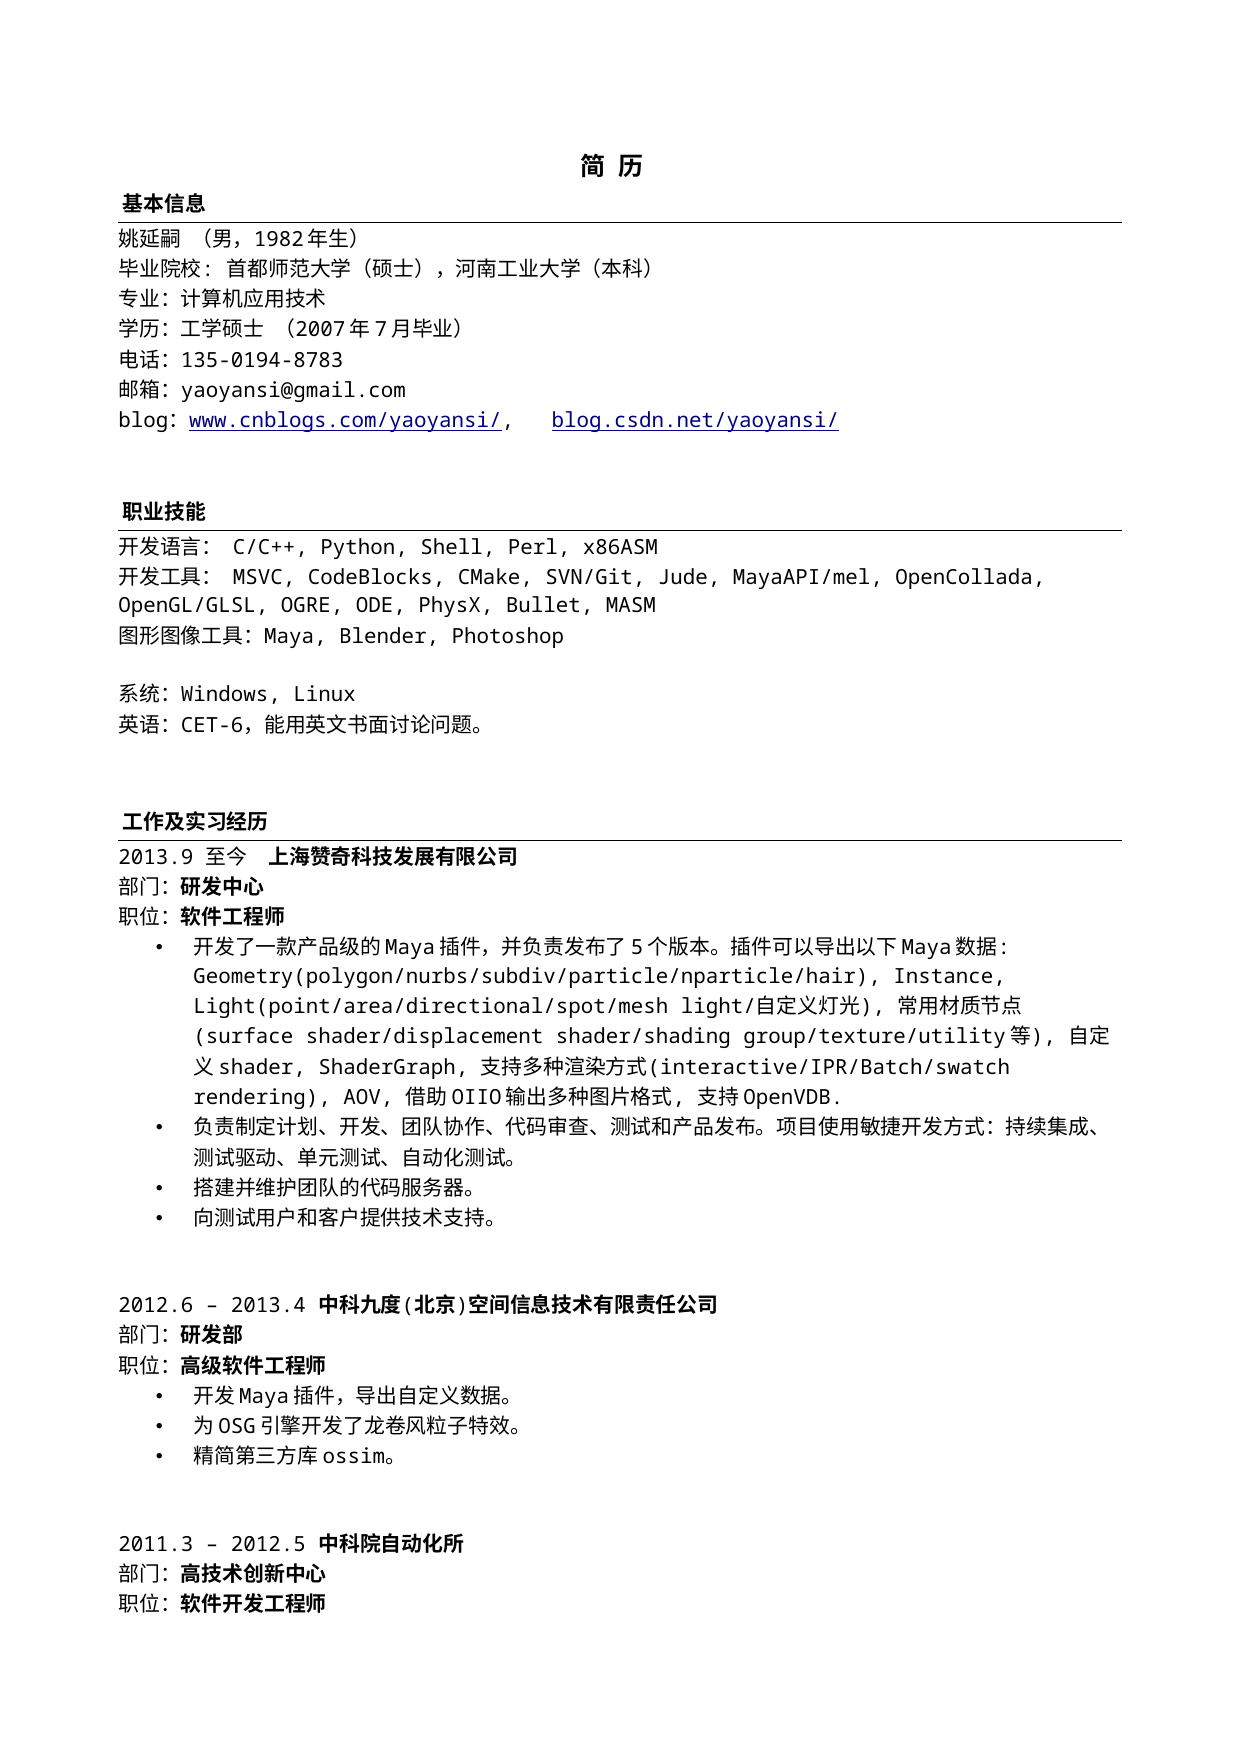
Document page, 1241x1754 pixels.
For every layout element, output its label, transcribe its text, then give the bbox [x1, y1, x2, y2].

text 职位：软件开发工程师 [118, 1587, 1122, 1618]
text 部门：研发中心 [118, 870, 1122, 900]
text 系统：Windows, Linux [118, 678, 1122, 708]
text 2013.9 至今 上海赞奇科技发展有限公司 [118, 841, 1122, 870]
text 基本信息 [118, 183, 1122, 222]
text 专业：计算机应用技术 [118, 282, 1122, 313]
text 学历：工学硕士 （2007年7月毕业） [118, 313, 1122, 343]
text 开发语言： C/C++, Python, Shell, Perl, x86ASM [118, 531, 1122, 560]
text 职位：软件工程师 [118, 900, 1122, 931]
list 搭建并维护团队的代码服务器。 [156, 1171, 1122, 1201]
text 简 历 [118, 147, 1122, 183]
text 英语：CET-6，能用英文书面讨论问题。 [118, 708, 1122, 738]
text 开发工具： MSVC, CodeBlocks, CMake, SVN/Git, Jude, MayaAPI/mel, OpenCollada, OpenGL/GLSL, OGRE, ODE, PhysX, Bullet, MASM [118, 560, 1122, 619]
text 图形图像工具：Maya, Blender, Photoshop [118, 619, 1122, 649]
list 开发了一款产品级的Maya插件，并负责发布了5个版本。插件可以导出以下Maya数据:Geometry(polygon/nurbs/subdiv/particle/nparticle/hair), Instance, Light(point/area/directional/spot/mesh light/自定义灯光), 常用材质节点(surface shader/displacement shader/shading group/texture/utility等), 自定义shader, ShaderGraph, 支持多种渲染方式(interactive/IPR/Batch/swatch rendering), AOV, 借助OIIO输出多种图片格式, 支持OpenVDB. [156, 931, 1122, 1111]
text 工作及实习经历 [118, 801, 1122, 840]
text 部门：研发部 [118, 1319, 1122, 1349]
list 精简第三方库ossim。 [156, 1440, 1122, 1470]
text 2011.3 – 2012.5 中科院自动化所 [118, 1527, 1122, 1557]
text 毕业院校: 首都师范大学（硕士），河南工业大学（本科） [118, 252, 1122, 282]
list 为OSG引擎开发了龙卷风粒子特效。 [156, 1409, 1122, 1440]
text 电话：135-0194-8783 [118, 343, 1122, 373]
list 负责制定计划、开发、团队协作、代码审查、测试和产品发布。项目使用敏捷开发方式：持续集成、测试驱动、单元测试、自动化测试。 [156, 1111, 1122, 1171]
text blog：www.cnblogs.com/yaoyansi/, blog.csdn.net/yaoyansi/ [118, 404, 1122, 434]
text 姚延嗣 （男，1982年生） [118, 223, 1122, 252]
list 开发Maya插件，导出自定义数据。 [156, 1379, 1122, 1409]
text 邮箱：yaoyansi@gmail.com [118, 373, 1122, 404]
text 职位：高级软件工程师 [118, 1349, 1122, 1379]
list 向测试用户和客户提供技术支持。 [156, 1201, 1122, 1231]
text 2012.6 – 2013.4 中科九度(北京)空间信息技术有限责任公司 [118, 1288, 1122, 1319]
text 职业技能 [118, 491, 1122, 530]
text 部门：高技术创新中心 [118, 1557, 1122, 1587]
